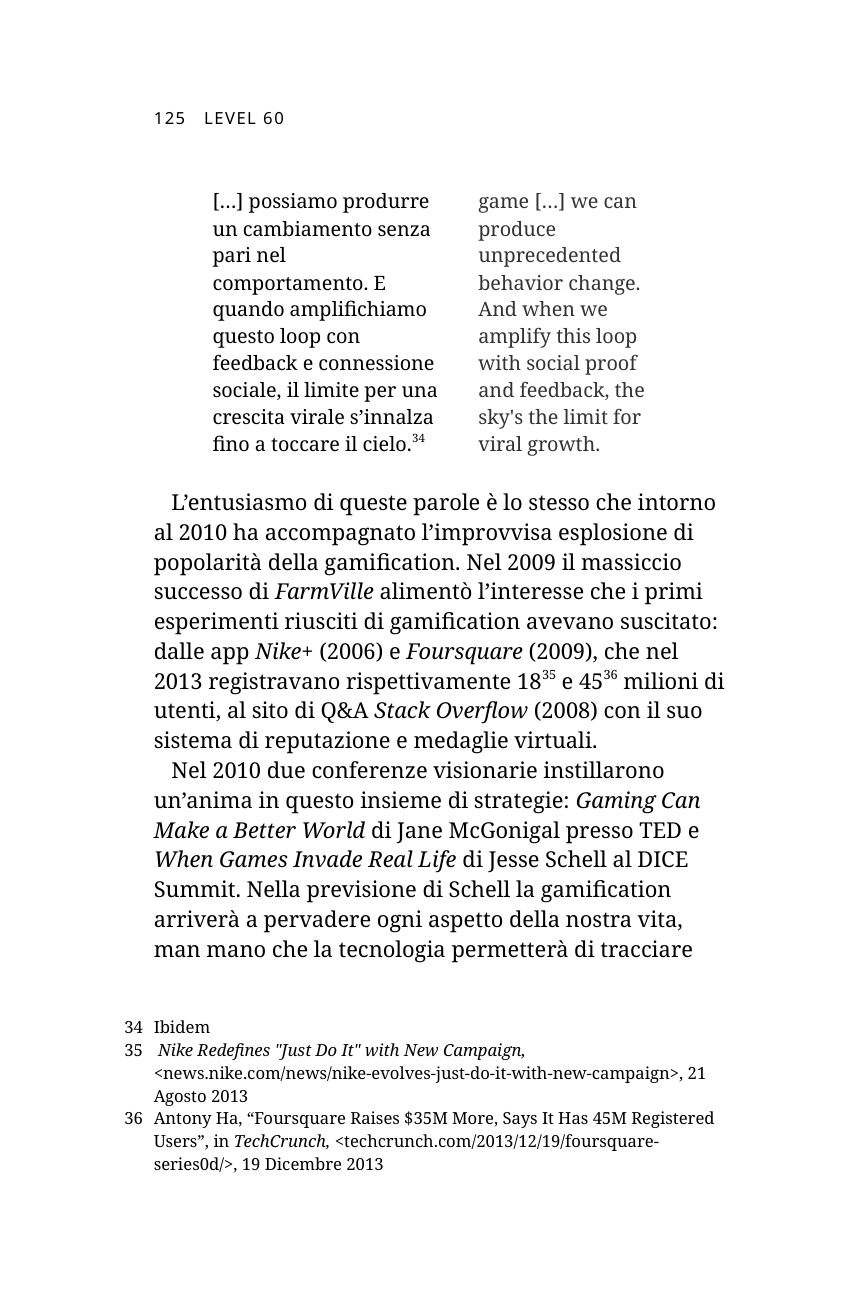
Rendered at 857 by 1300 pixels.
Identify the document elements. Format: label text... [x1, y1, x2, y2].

text Nel 2010 due conferenze visionarie instillarono un’anima in questo insieme di strategie: Gaming Can Make a Better World di Jane McGonigal presso TED e When Games Invade Real Life di Jesse Schell al DICE Summit. Nella previsione di Schell la gamification arriverà a pervadere ogni aspetto della nostra vita, man mano che la tecnologia permetterà di tracciare [153, 755, 732, 964]
text Antony Ha, “Foursquare Raises $35M More, Says It Has 45M Registered Users”, in TechCrunch, <techcrunch.com/2013/12/19/foursquare-series0d/>, 19 Dicembre 2013 [124, 1107, 732, 1175]
table_header game […] we can produce unprecedented behavior change. And when we amplify this loop with social proof and feedback, the sky's the limit for viral growth. [461, 159, 678, 487]
text Nike Redefines "Just Do It" with New Campaign, <news.nike.com/news/nike-evolves-just-do-it-with-new-campaign>, 21 Agosto 2013 [124, 1039, 732, 1107]
table_header […] possiamo produrre un cambiamento senza pari nel comportamento. E quando amplifichiamo questo loop con feedback e connessione sociale, il limite per una crescita virale s’innalza fino a toccare il cielo. [207, 159, 461, 487]
text L’entusiasmo di queste parole è lo stesso che intorno al 2010 ha accompagnato l’improvvisa esplosione di popolarità della gamification. Nel 2009 il massiccio successo di FarmVille alimentò l’interesse che i primi esperimenti riusciti di gamification avevano suscitato: dalle app Nike+ (2006) e Foursquare (2009), che nel 2013 registravano rispettivamente 18 e 45 milioni di utenti, al sito di Q&A Stack Overflow (2008) con il suo sistema di reputazione e medaglie virtuali. [153, 487, 732, 755]
